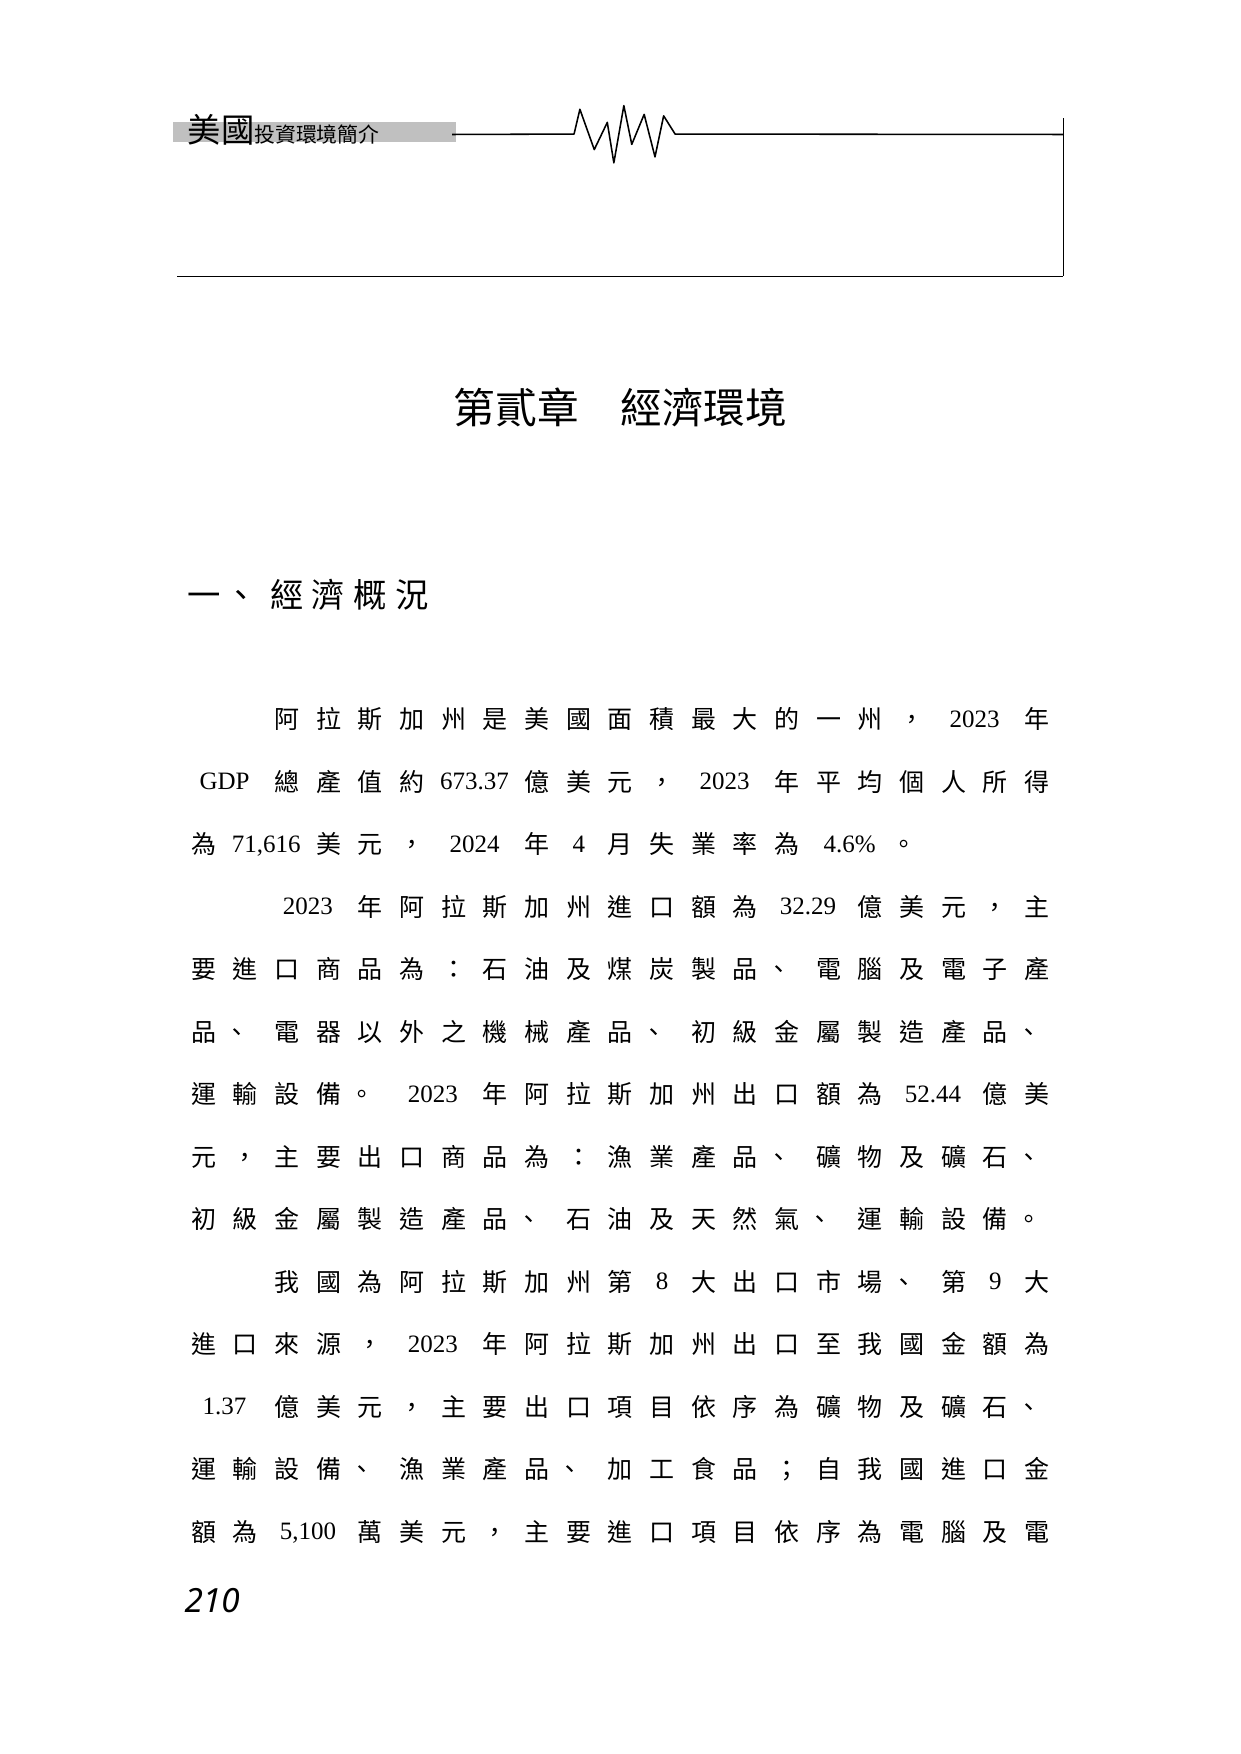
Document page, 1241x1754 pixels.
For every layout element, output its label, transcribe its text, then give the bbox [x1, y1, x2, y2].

text 一、經濟概況 [183, 551, 1058, 614]
text 我國為阿拉斯加州第8大出口市場、第9大進口來源，2023年阿拉斯加州出口至我國金額為1.37億美元，主要出口項目依序為礦物及礦石、運輸設備、漁業產品、加工食品；自我國進口金額為5,100萬美元，主要進口項目依序為電腦及電 [183, 1239, 1058, 1551]
text 2023年阿拉斯加州進口額為32.29億美元，主要進口商品為：石油及煤炭製品、電腦及電子產品、電器以外之機械產品、初級金屬製造產品、運輸設備。2023年阿拉斯加州出口額為52.44億美元，主要出口商品為：漁業產品、礦物及礦石、初級金屬製造產品、石油及天然氣、運輸設備。 [183, 864, 1058, 1239]
text 阿拉斯加州是美國面積最大的一州，2023年GDP總產值約673.37億美元，2023年平均個人所得為71,616美元，2024年4月失業率為4.6%。 [183, 676, 1058, 864]
text 第貳章 經濟環境 [183, 364, 1058, 426]
